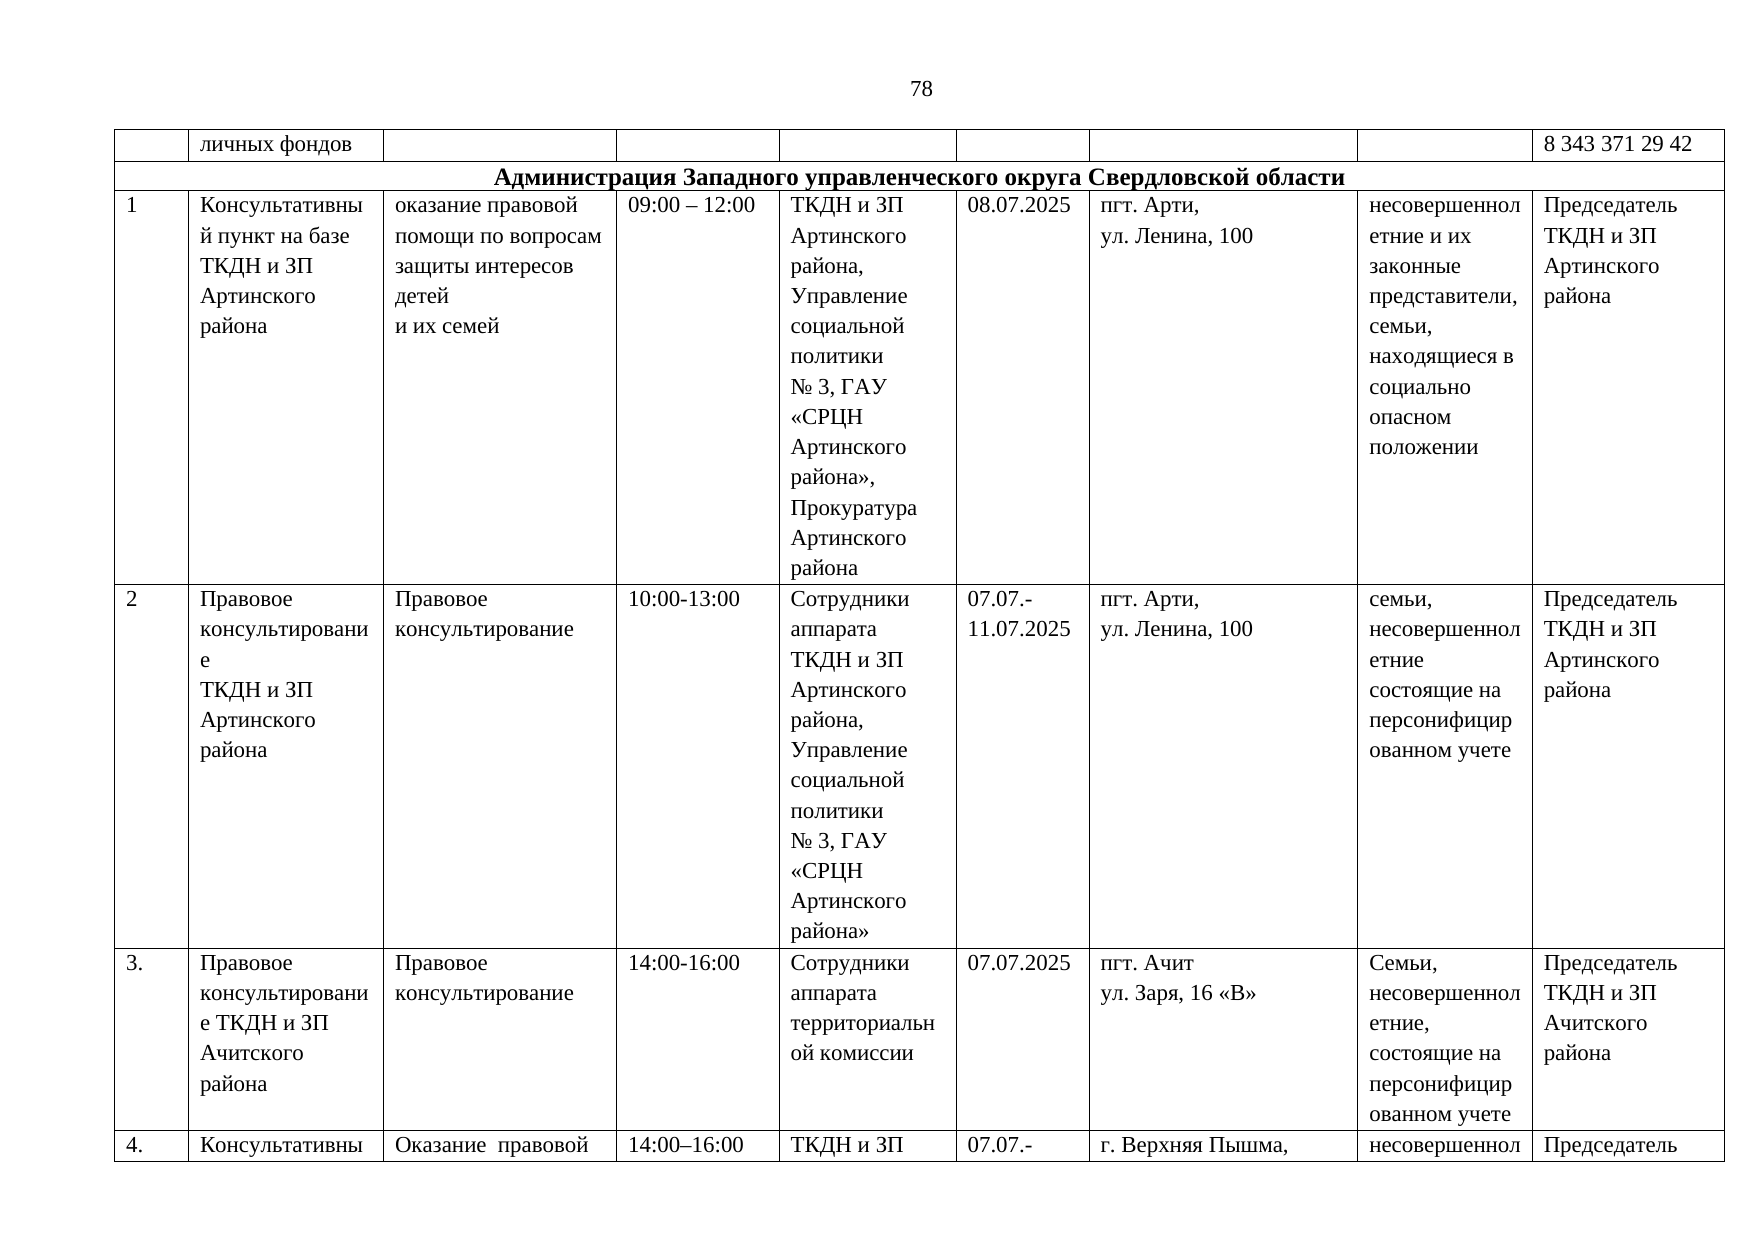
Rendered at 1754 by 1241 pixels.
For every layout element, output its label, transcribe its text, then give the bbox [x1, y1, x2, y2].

table_cell Правовое консультирование ТКДН и ЗП Ачитского района [189, 949, 383, 1130]
table_cell оказание правовой помощи по вопросам защиты интересов детей и их семей [384, 191, 616, 584]
table_cell Администрация Западного управленческого округа Свердловской области [115, 162, 1724, 190]
table_cell 10:00-13:00 [617, 585, 779, 948]
table_cell Сотрудники аппарата ТКДН и ЗП Артинского района, Управление социальной политики № 3, ГАУ «СРЦН Артинского района» [780, 585, 956, 948]
table_cell семьи, несовершеннолетние состоящие на персонифицированном учете [1358, 585, 1532, 948]
table_cell 14:00-16:00 [617, 949, 779, 1130]
table_cell Консультативный пункт на базе ТКДН и ЗП Артинского района [189, 191, 383, 584]
table_cell пгт. Арти, ул. Ленина, 100 [1090, 191, 1357, 584]
table_cell Правовое консультирование [384, 949, 616, 1130]
table_cell 3. [115, 949, 188, 1130]
table_cell несовершеннол [1358, 1131, 1532, 1161]
table_cell [617, 130, 779, 161]
table_cell [384, 130, 616, 161]
table_cell несовершеннолетние и их законные представители, семьи, находящиеся в социально опасном положении [1358, 191, 1532, 584]
table_cell Председатель ТКДН и ЗП Артинского района [1533, 191, 1724, 584]
table_cell Председатель ТКДН и ЗП Артинского района [1533, 585, 1724, 948]
table_cell 08.07.2025 [957, 191, 1089, 584]
table_cell Консультативны [189, 1131, 383, 1161]
table_cell [780, 130, 956, 161]
table_cell Сотрудники аппарата территориальной комиссии [780, 949, 956, 1130]
table_cell [957, 130, 1089, 161]
table_cell г. Верхняя Пышма, [1090, 1131, 1357, 1161]
table_cell 09:00 – 12:00 [617, 191, 779, 584]
table_cell 14:00–16:00 [617, 1131, 779, 1161]
table_cell Оказание правовой [384, 1131, 616, 1161]
table_cell 07.07.- [957, 1131, 1089, 1161]
table_cell 07.07.-11.07.2025 [957, 585, 1089, 948]
table_cell Председатель ТКДН и ЗП Ачитского района [1533, 949, 1724, 1130]
table_cell 8 343 371 29 42 [1533, 130, 1724, 161]
table_cell пгт. Ачит ул. Заря, 16 «В» [1090, 949, 1357, 1130]
table_cell 1 [115, 191, 188, 584]
table_cell личных фондов [189, 130, 383, 161]
table_cell Правовое консультирование [384, 585, 616, 948]
table_cell ТКДН и ЗП Артинского района, Управление социальной политики № 3, ГАУ «СРЦН Артинского района», Прокуратура Артинского района [780, 191, 956, 584]
table_cell 2 [115, 585, 188, 948]
table_cell пгт. Арти, ул. Ленина, 100 [1090, 585, 1357, 948]
table_cell [1358, 130, 1532, 161]
table_cell Председатель [1533, 1131, 1724, 1161]
table_cell [115, 130, 188, 161]
table_cell 4. [115, 1131, 188, 1161]
table_cell Семьи, несовершеннолетние, состоящие на персонифицированном учете [1358, 949, 1532, 1130]
table_cell ТКДН и ЗП [780, 1131, 956, 1161]
table_cell Правовое консультирование ТКДН и ЗП Артинского района [189, 585, 383, 948]
table_cell 07.07.2025 [957, 949, 1089, 1130]
table_cell [1090, 130, 1357, 161]
